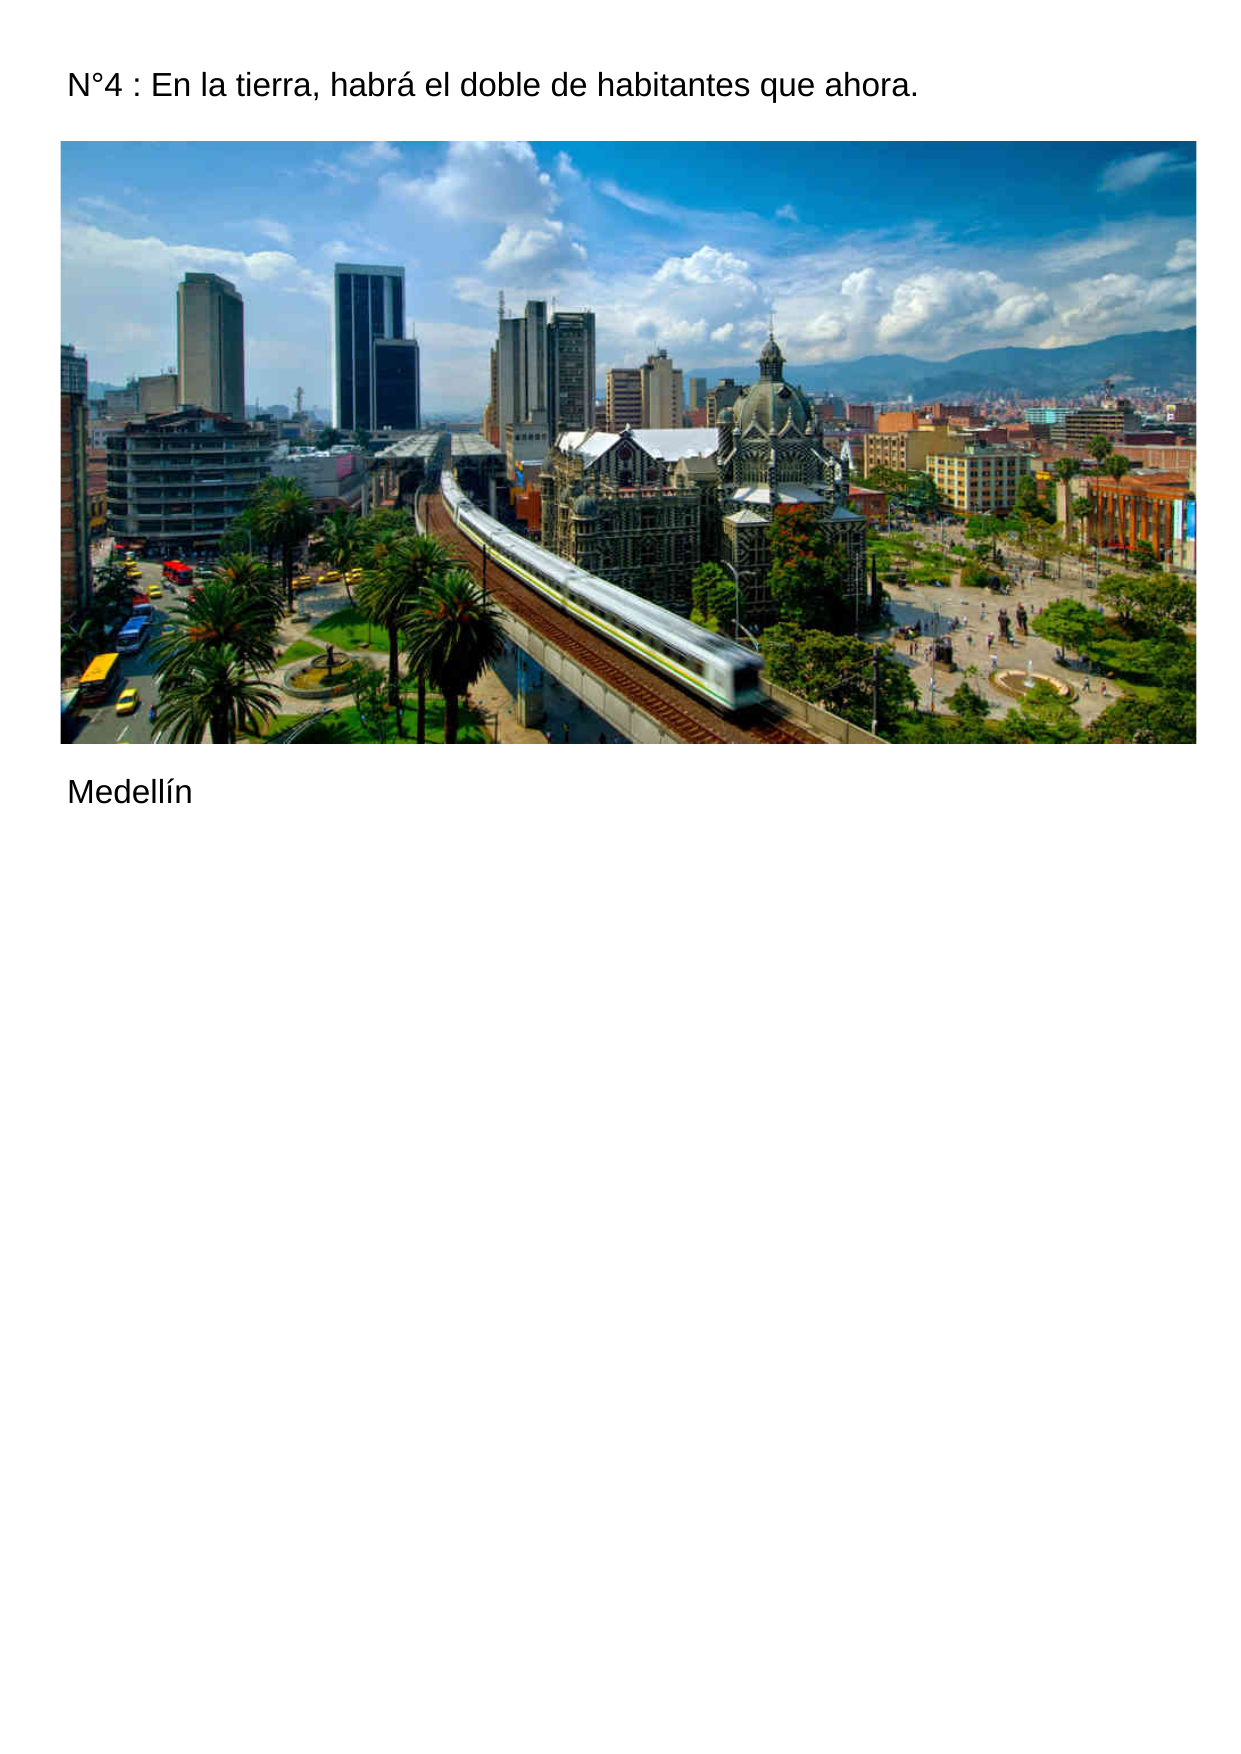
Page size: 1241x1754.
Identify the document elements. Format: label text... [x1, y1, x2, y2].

picture [964, 226, 981, 233]
picture [834, 178, 841, 186]
text N°4 : En la tierra, habrá el doble de habitantes que ahora. [67, 65, 1159, 104]
picture [852, 188, 859, 195]
picture [60, 141, 1197, 744]
picture [724, 141, 1197, 195]
text Medellín [67, 772, 1159, 811]
